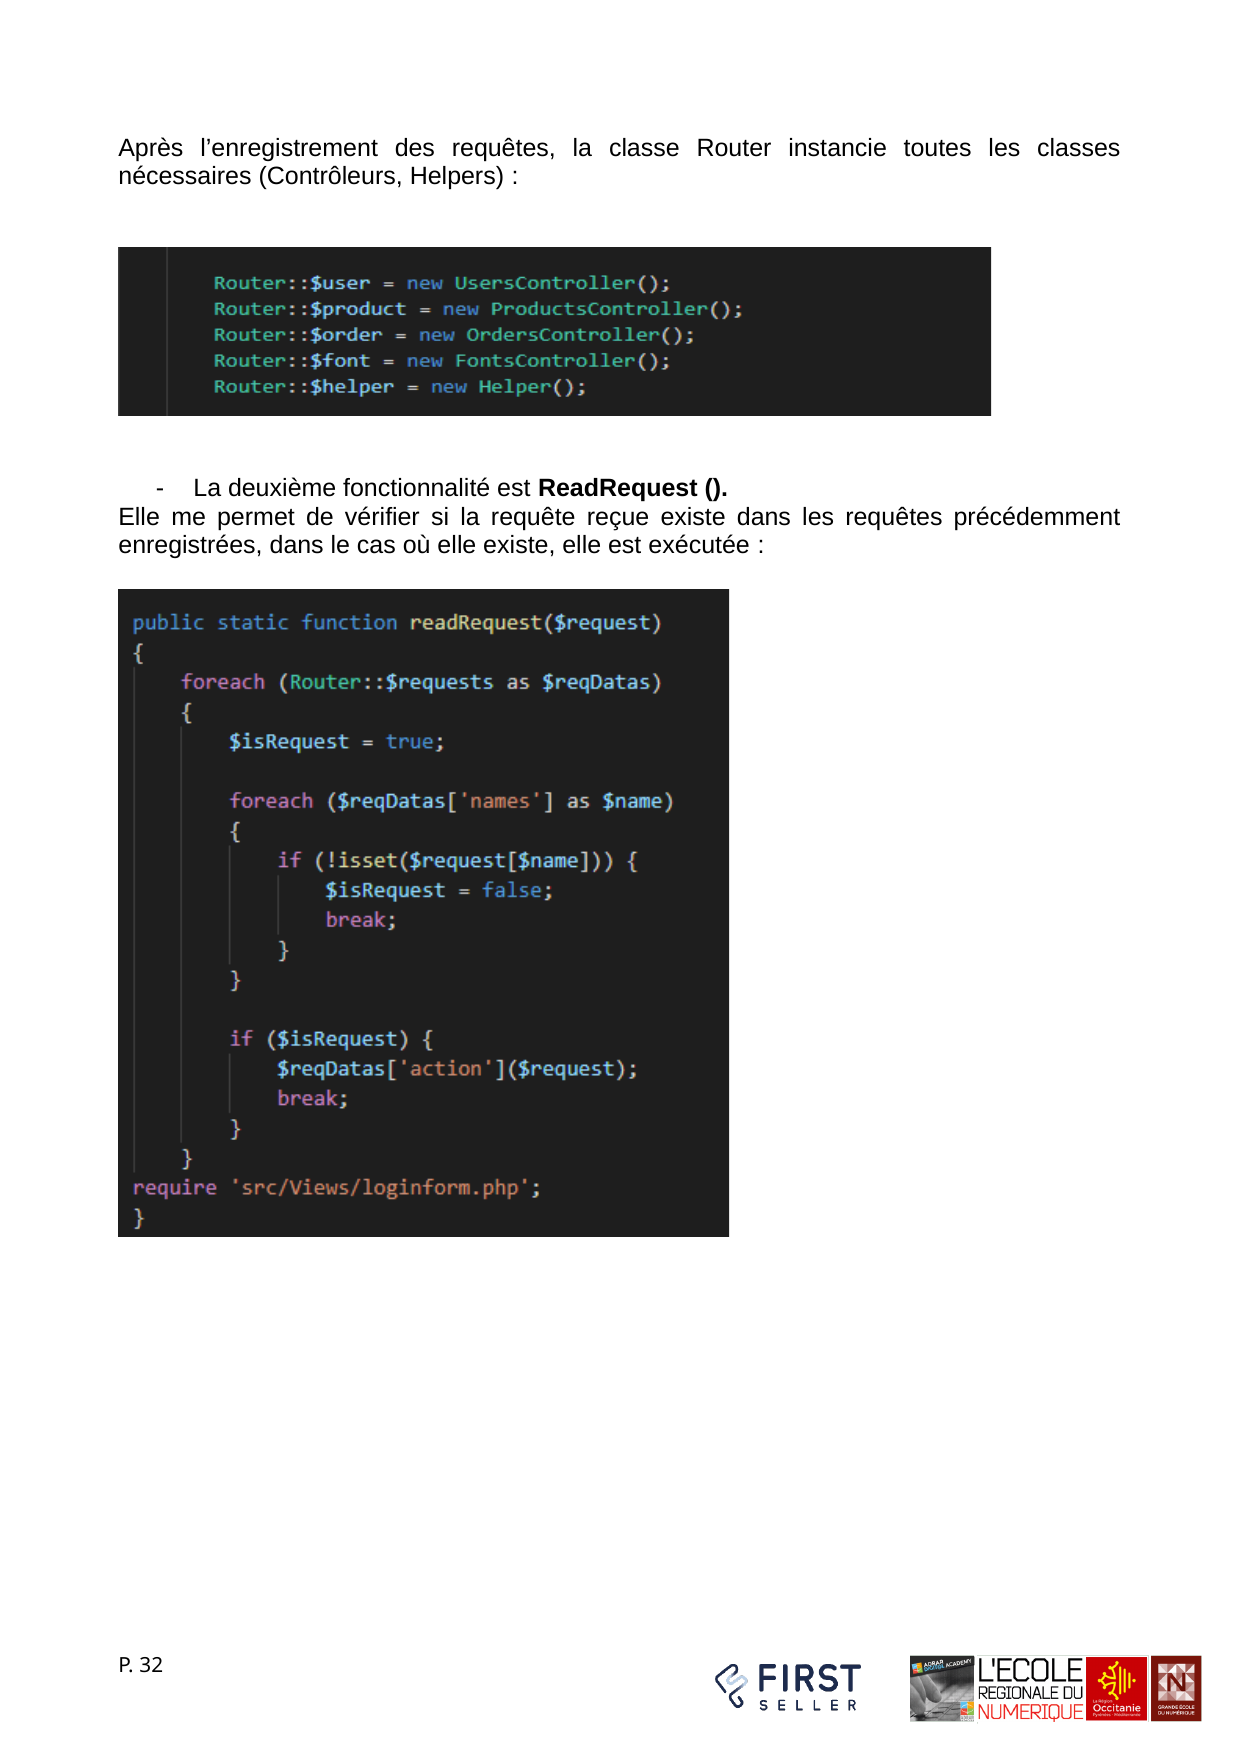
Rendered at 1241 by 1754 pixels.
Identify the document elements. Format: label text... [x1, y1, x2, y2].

text Elle me permet de vérifier si la requête reçue existe dans les requêtes précédemment enregistrées, dans le cas où elle existe, elle est exécutée : [118, 502, 1122, 559]
text Après l’enregistrement des requêtes, la classe Router instancie toutes les classes nécessaires (Contrôleurs, Helpers) : [118, 132, 1122, 190]
list La deuxième fonctionnalité est ReadRequest (). [156, 473, 1122, 502]
